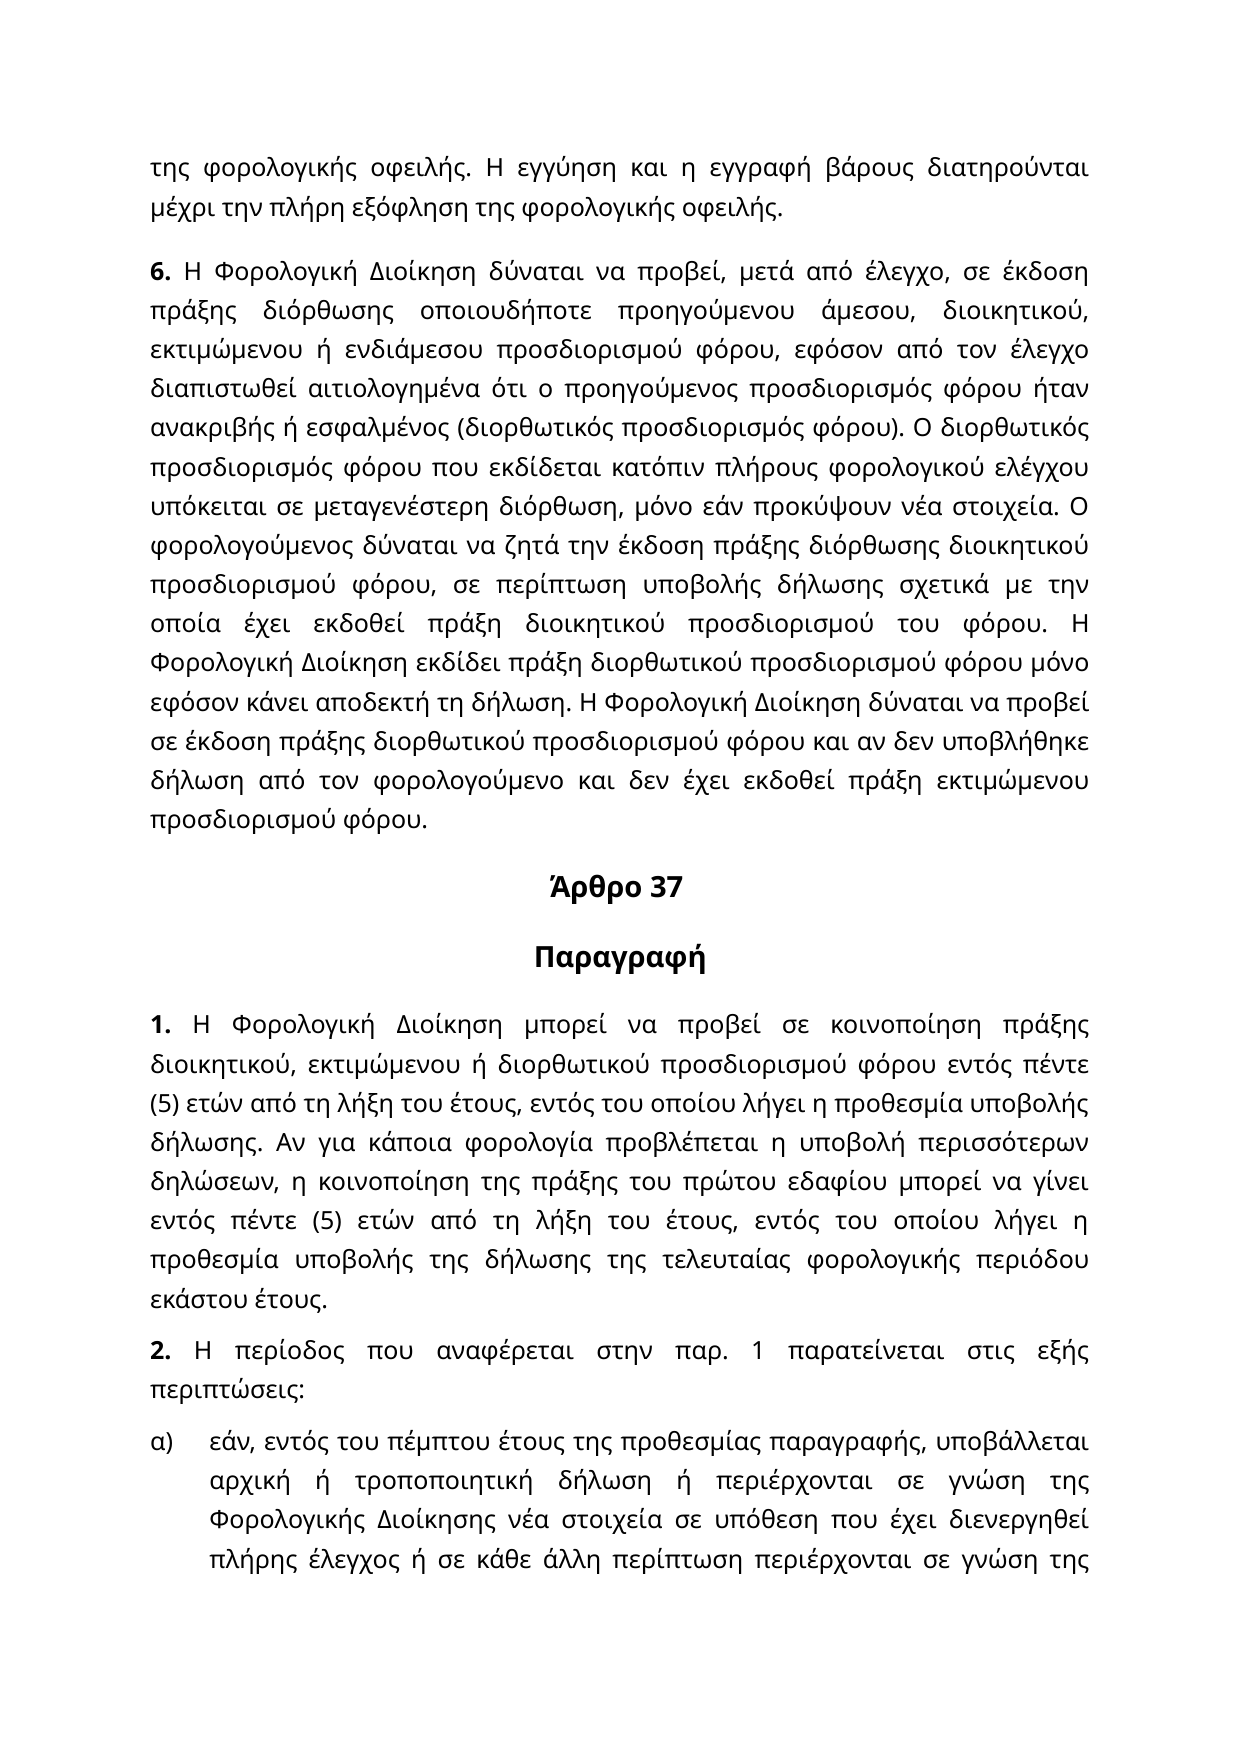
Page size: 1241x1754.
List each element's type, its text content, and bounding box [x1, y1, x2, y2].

subtitle Άρθρο 37 [150, 866, 1090, 906]
text της φορολογικής οφειλής. Η εγγύηση και η εγγραφή βάρους διατηρούνται μέχρι την πλήρη εξόφληση της φορολογικής οφειλής. [150, 150, 1090, 223]
text 6. Η Φορολογική Διοίκηση δύναται να προβεί, μετά από έλεγχο, σε έκδοση πράξης διόρθωσης οποιουδήποτε προηγούμενου άμεσου, διοικητικού, εκτιμώμενου ή ενδιάμεσου προσδιορισμού φόρου, εφόσον από τον έλεγχο διαπιστωθεί αιτιολογημένα ότι ο προηγούμενος προσδιορισμός φόρου ήταν ανακριβής ή εσφαλμένος (διορθωτικός προσδιορισμός φόρου). Ο διορθωτικός προσδιορισμός φόρου που εκδίδεται κατόπιν πλήρους φορολογικού ελέγχου υπόκειται σε μεταγενέστερη διόρθωση, μόνο εάν προκύψουν νέα στοιχεία. Ο φορολογούμενος δύναται να ζητά την έκδοση πράξης διόρθωσης διοικητικού προσδιορισμού φόρου, σε περίπτωση υποβολής δήλωσης σχετικά με την οποία έχει εκδοθεί πράξη διοικητικού προσδιορισμού του φόρου. Η Φορολογική Διοίκηση εκδίδει πράξη διορθωτικού προσδιορισμού φόρου μόνο εφόσον κάνει αποδεκτή τη δήλωση. Η Φορολογική Διοίκηση δύναται να προβεί σε έκδοση πράξης διορθωτικού προσδιορισμού φόρου και αν δεν υποβλήθηκε δήλωση από τον φορολογούμενο και δεν έχει εκδοθεί πράξη εκτιμώμενου προσδιορισμού φόρου. [150, 253, 1090, 836]
text 1. Η Φορολογική Διοίκηση μπορεί να προβεί σε κοινοποίηση πράξης διοικητικού, εκτιμώμενου ή διορθωτικού προσδιορισμού φόρου εντός πέντε (5) ετών από τη λήξη του έτους, εντός του οποίου λήγει η προθεσμία υποβολής δήλωσης. Αν για κάποια φορολογία προβλέπεται η υποβολή περισσότερων δηλώσεων, η κοινοποίηση της πράξης του πρώτου εδαφίου μπορεί να γίνει εντός πέντε (5) ετών από τη λήξη του έτους, εντός του οποίου λήγει η προθεσμία υποβολής της δήλωσης της τελευταίας φορολογικής περιόδου εκάστου έτους. [150, 1007, 1090, 1315]
subtitle Παραγραφή [150, 936, 1090, 976]
text 2. Η περίοδος που αναφέρεται στην παρ. 1 παρατείνεται στις εξής περιπτώσεις: [150, 1333, 1090, 1406]
list α) εάν, εντός του πέμπτου έτους της προθεσμίας παραγραφής, υποβάλλεται αρχική ή τροποποιητική δήλωση ή περιέρχονται σε γνώση της Φορολογικής Διοίκησης νέα στοιχεία σε υπόθεση που έχει διενεργηθεί πλήρης έλεγχος ή σε κάθε άλλη περίπτωση περιέρχονται σε γνώση της [150, 1424, 1090, 1575]
